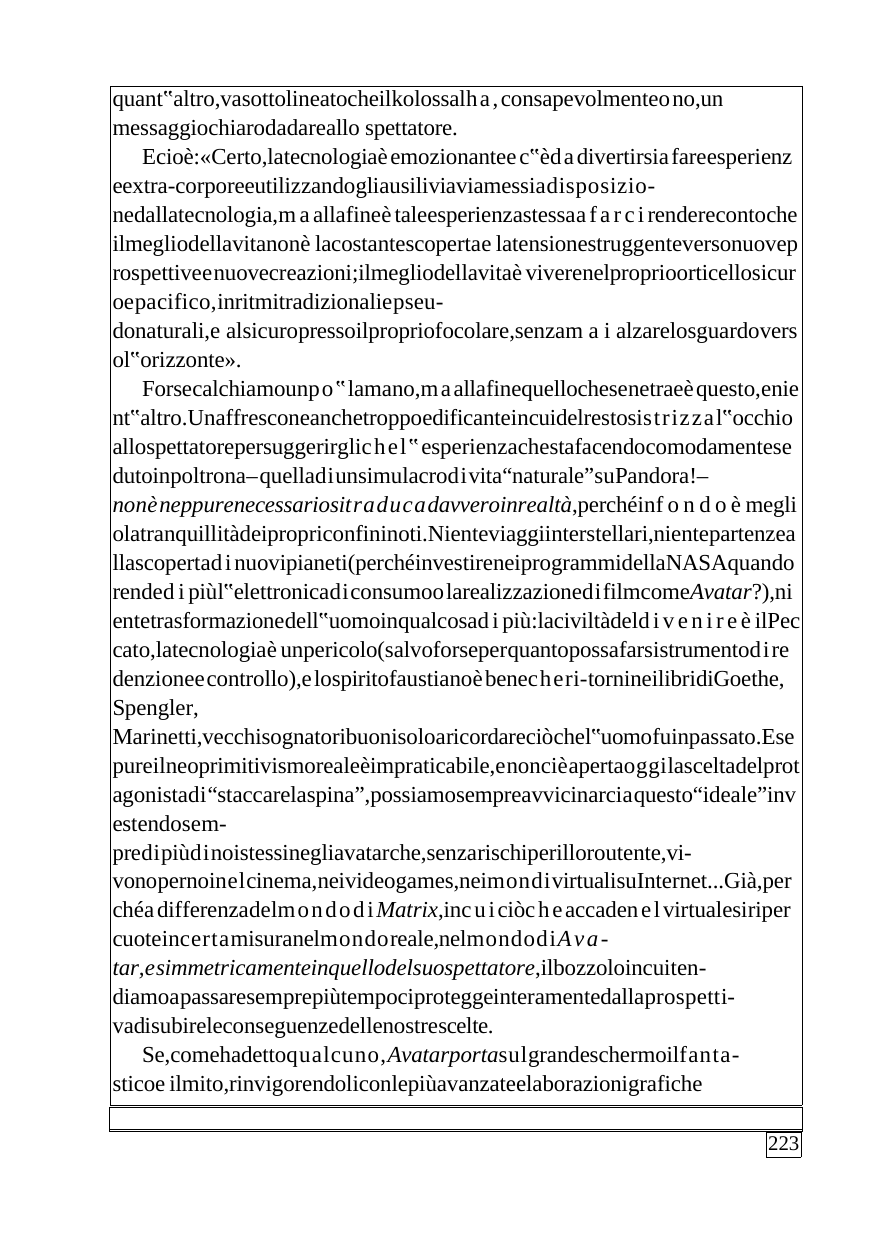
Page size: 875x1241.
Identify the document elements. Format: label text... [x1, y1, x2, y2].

text messaggiochiarodadareallo spettatore. [112, 114, 802, 141]
text 223 [768, 1133, 801, 1155]
text quant‟altro,vasottolineatocheilkolossalha,consapevolmenteono,un [112, 87, 802, 111]
text Se,comehadettoqualcuno,Avatarportasulgrandeschermoilfanta-sticoeilmito,rinvigorendoliconlepiùavanzateelaborazionigrafiche [112, 1041, 799, 1097]
text Ecioè:«Certo,latecnologiaèemozionanteec‟èdadivertirsiafareesperienzeextra-corporeeutilizzandogliausiliviaviamessiadisposizio-nedallatecnologia,maallafineètaleesperienzastessaafarcirenderecontocheilmegliodellavitanonèlacostantescopertaelatensionestruggenteversonuoveprospettiveenuovecreazioni;ilmegliodellavitaèviverenelproprioorticellosicuroepacifico,inritmitradizionaliepseu-donaturali,ealsicuropressoilpropriofocolare,senzamaialzarelosguardoversol‟orizzonte». [112, 143, 800, 372]
text Forsecalchiamounpo‟lamano,maallafinequellochesenetraeèquesto,enient‟altro.Unaffresconeanchetroppoedificanteincuidelrestosistrizzal‟occhioallospettatorepersuggerirglichel‟esperienzachestafacendocomodamentesedutoinpoltrona–quelladiunsimulacrodivita“naturale”suPandora!–nonèneppurenecessariositraducadavveroinrealtà,perchéinfondoèmegliolatranquillitàdeipropriconfininoti.Nienteviaggiinterstellari,nientepartenzeallascopertadinuovipianeti(perchéinvestireneiprogrammidellaNASAquandorendedipiùl‟elettronicadiconsumoolarealizzazionedifilmcomeAvatar?),nientetrasformazionedell‟uomoinqualcosadipiù:laciviltàdeldivenireèilPeccato,latecnologiaèunpericolo(salvoforseperquantopossafarsistrumentodiredenzioneecontrollo),elospiritofaustianoèbenecheri-tornineilibridiGoethe, Spengler, Marinetti,vecchisognatoribuonisoloaricordareciòchel‟uomofuinpassato.Esepureilneoprimitivismorealeèimpraticabile,enoncièapertaoggilasceltadelprotagonistadi“staccarelaspina”,possiamosempreavvicinarciaquesto“ideale”investendosem-predipiùdinoistessinegliavatarche,senzarischiperilloroutente,vi-vonopernoinelcinema,neivideogames,neimondivirtualisuInternet...Già,perchéadifferenzadelmondodiMatrix,incuiciòcheaccadenelvirtualesiripercuoteincertamisuranelmondoreale,nelmondodiAva-tar,esimmetricamenteinquellodelsuospettatore,ilbozzoloincuiten-diamoapassaresemprepiùtempociproteggeinteramentedallaprospetti-vadisubireleconseguenzedellenostrescelte. [112, 375, 800, 1039]
